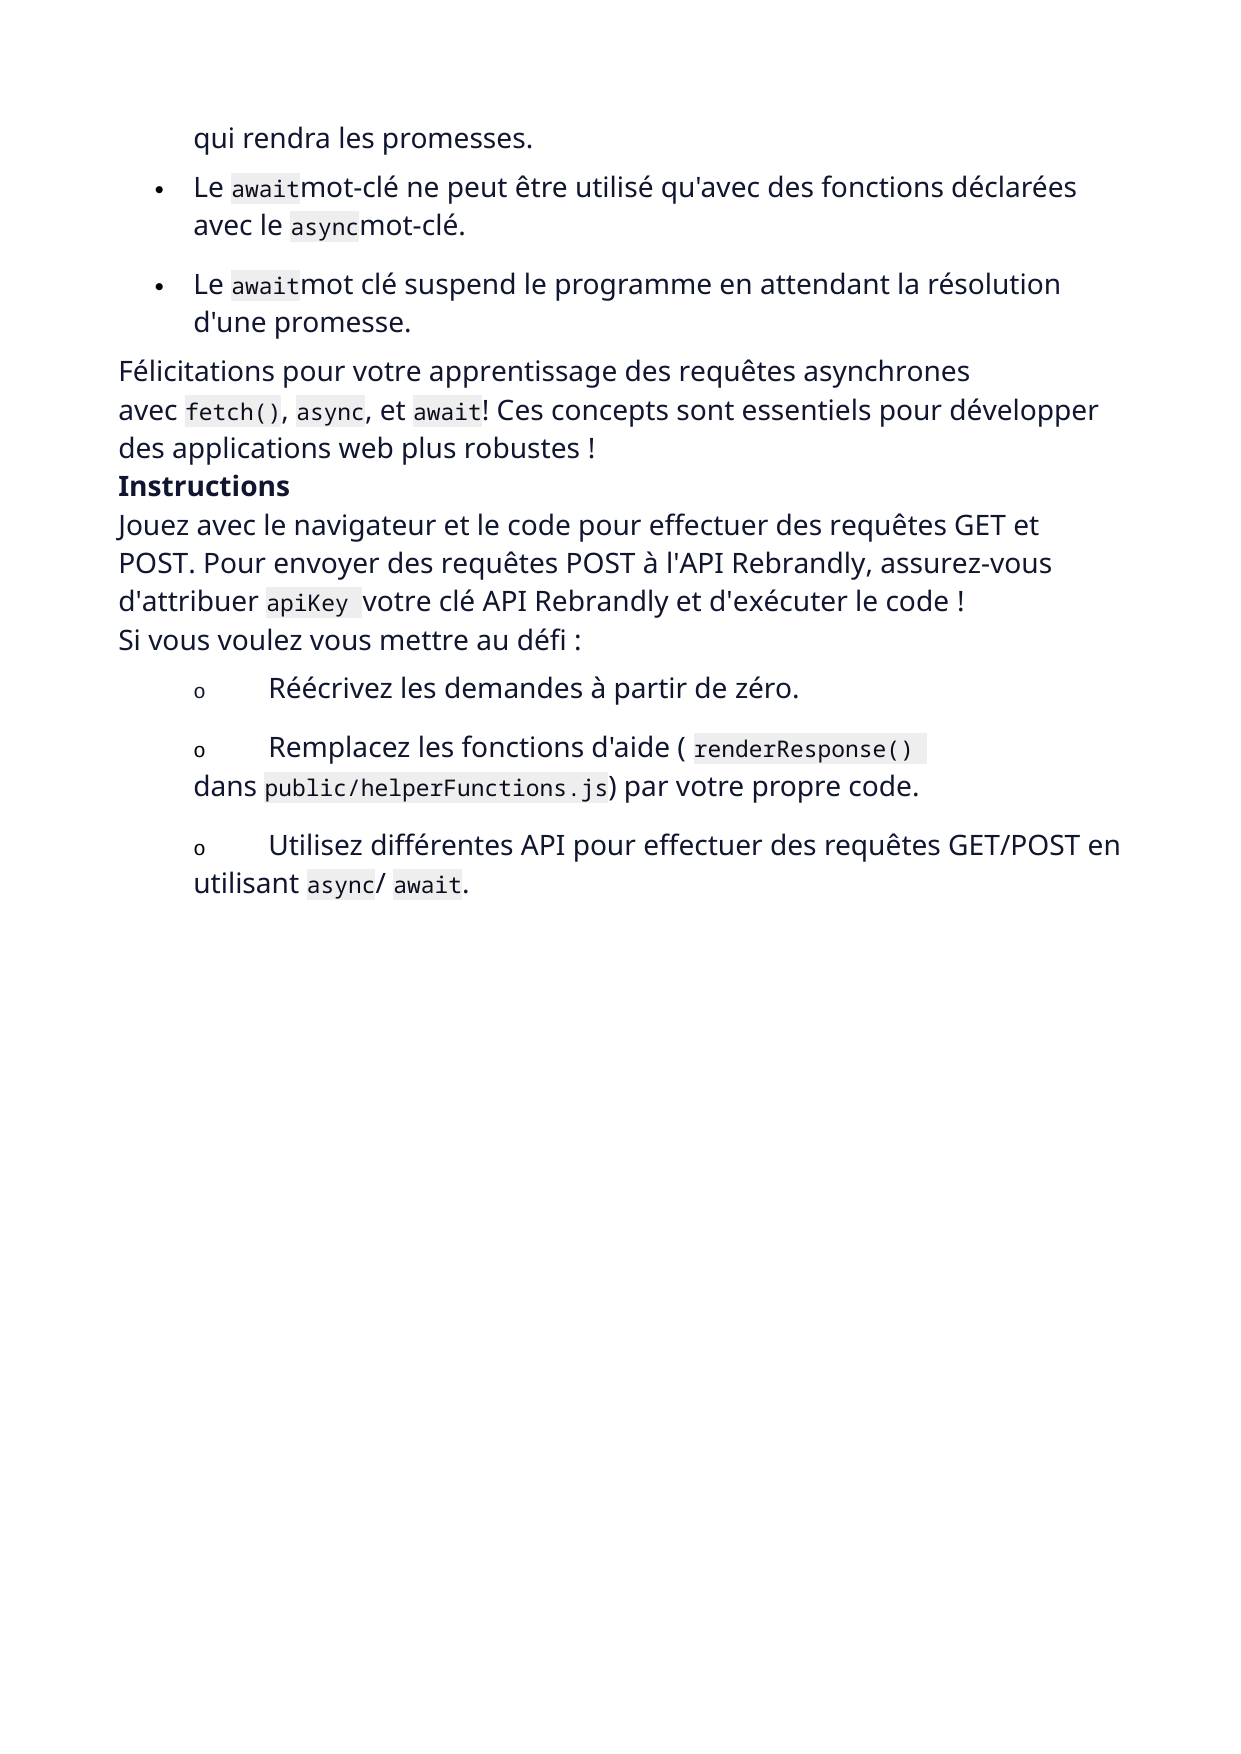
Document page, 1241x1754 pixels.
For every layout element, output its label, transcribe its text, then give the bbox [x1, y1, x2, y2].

text qui rendra les promesses. [193, 118, 1122, 156]
text Si vous voulez vous mettre au défi : [118, 620, 1122, 658]
text Jouez avec le navigateur et le code pour effectuer des requêtes GET et POST. Pour envoyer des requêtes POST à l'API Rebrandly, assurez-vous d'attribuer apiKey votre clé API Rebrandly et d'exécuter le code ! [118, 505, 1122, 620]
text Instructions [118, 466, 1122, 505]
list Le awaitmot-clé ne peut être utilisé qu'avec des fonctions déclarées avec le asyncmot-clé. [156, 167, 1122, 243]
list Utilisez différentes API pour effectuer des requêtes GET/POST en utilisant async/ await. [193, 825, 1122, 902]
list Le awaitmot clé suspend le programme en attendant la résolution d'une promesse. [156, 264, 1122, 341]
list Remplacez les fonctions d'aide ( renderResponse() dans public/helperFunctions.js) par votre propre code. [193, 728, 1122, 804]
text Félicitations pour votre apprentissage des requêtes asynchrones avec fetch(), async, et await! Ces concepts sont essentiels pour développer des applications web plus robustes ! [118, 351, 1122, 466]
list Réécrivez les demandes à partir de zéro. [193, 668, 1122, 707]
